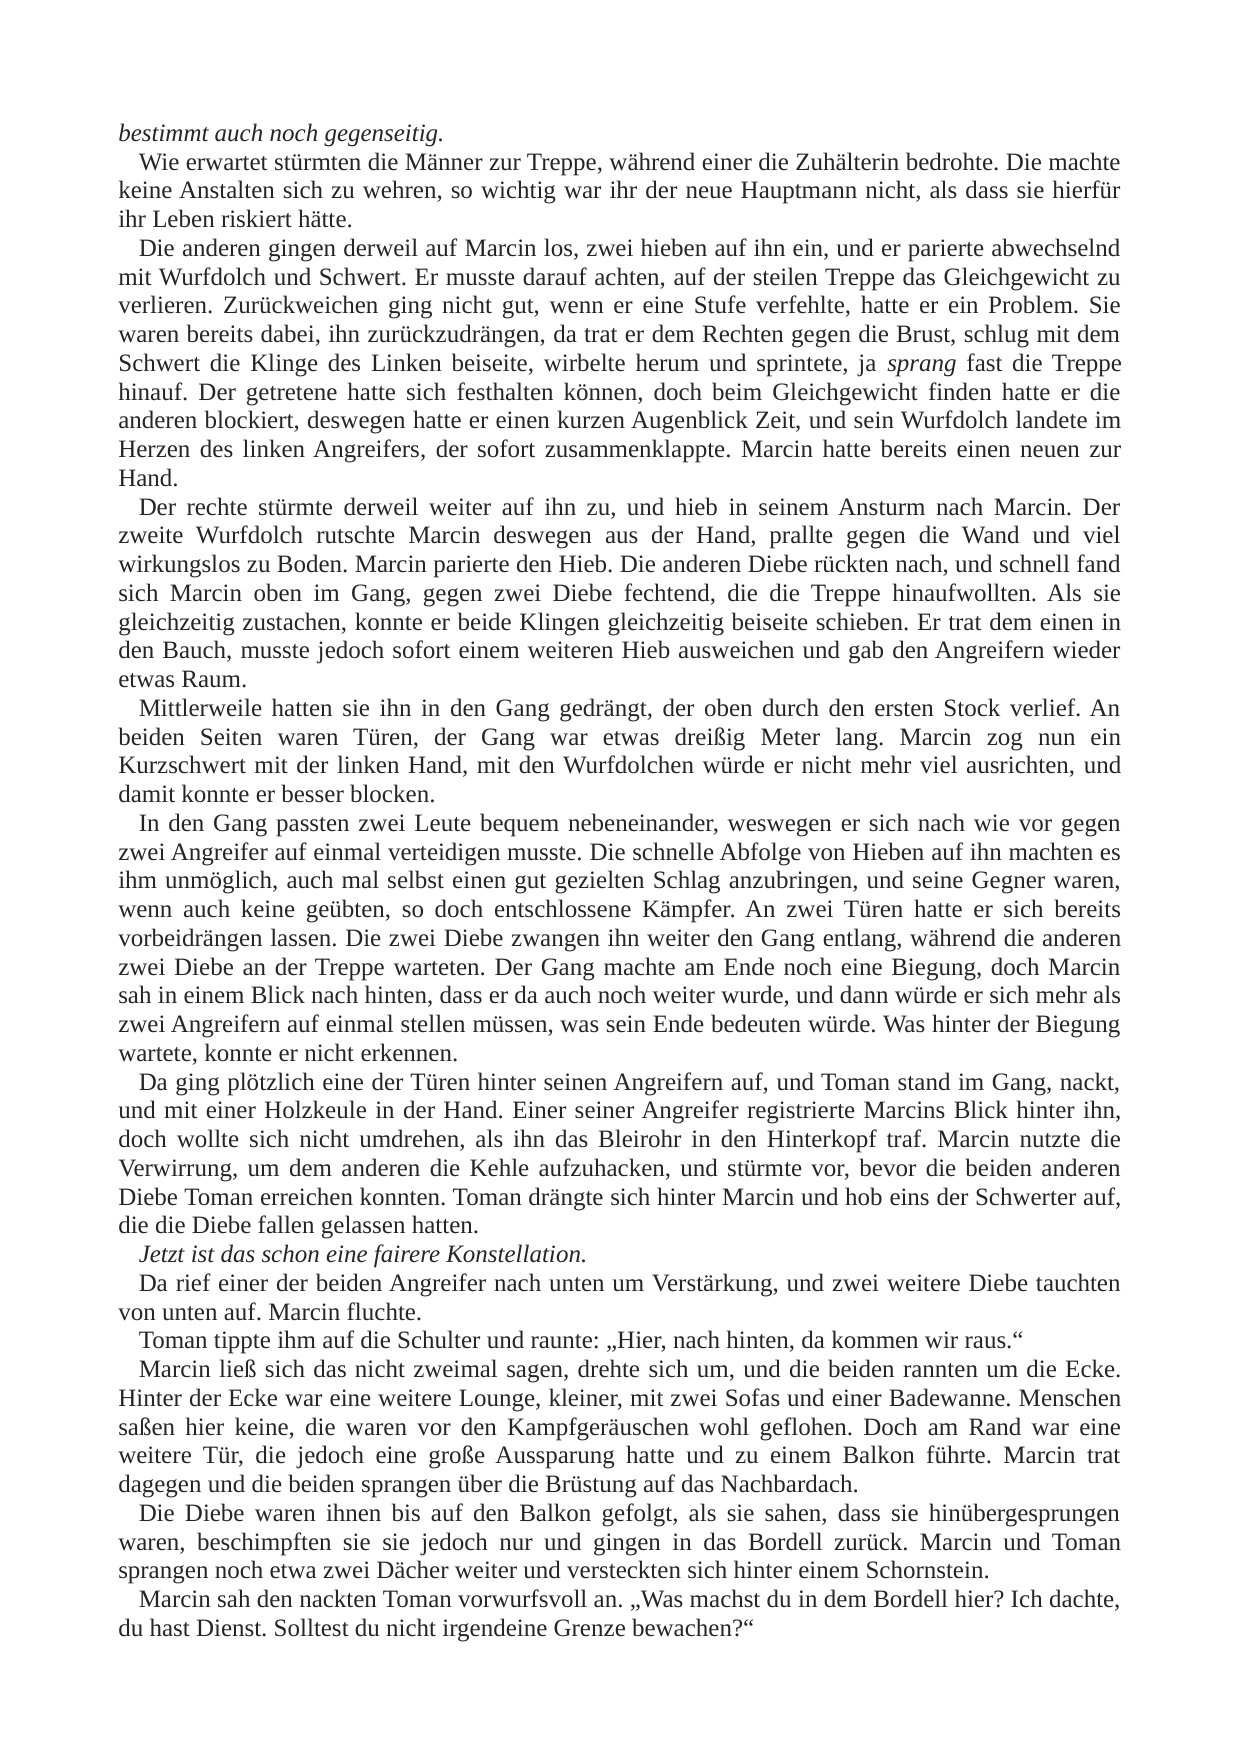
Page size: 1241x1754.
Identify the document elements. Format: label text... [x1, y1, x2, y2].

text Toman tippte ihm auf die Schulter und raunte: „Hier, nach hinten, da kommen wir raus.“ [118, 1326, 1122, 1354]
text In den Gang passten zwei Leute bequem nebeneinander, weswegen er sich nach wie vor gegen zwei Angreifer auf einmal verteidigen musste. Die schnelle Abfolge von Hieben auf ihn machten es ihm unmöglich, auch mal selbst einen gut gezielten Schlag anzubringen, und seine Gegner waren, wenn auch keine geübten, so doch entschlossene Kämpfer. An zwei Türen hatte er sich bereits vorbeidrängen lassen. Die zwei Diebe zwangen ihn weiter den Gang entlang, während die anderen zwei Diebe an der Treppe warteten. Der Gang machte am Ende noch eine Biegung, doch Marcin sah in einem Blick nach hinten, dass er da auch noch weiter wurde, und dann würde er sich mehr als zwei Angreifern auf einmal stellen müssen, was sein Ende bedeuten würde. Was hinter der Biegung wartete, konnte er nicht erkennen. [118, 808, 1122, 1067]
text Die Diebe waren ihnen bis auf den Balkon gefolgt, als sie sahen, dass sie hinübergesprungen waren, beschimpften sie sie jedoch nur und gingen in das Bordell zurück. Marcin und Toman sprangen noch etwa zwei Dächer weiter und versteckten sich hinter einem Schornstein. [118, 1498, 1122, 1584]
text Jetzt ist das schon eine fairere Konstellation. [118, 1239, 1122, 1268]
text Da ging plötzlich eine der Türen hinter seinen Angreifern auf, und Toman stand im Gang, nackt, und mit einer Holzkeule in der Hand. Einer seiner Angreifer registrierte Marcins Blick hinter ihn, doch wollte sich nicht umdrehen, als ihn das Bleirohr in den Hinterkopf traf. Marcin nutzte die Verwirrung, um dem anderen die Kehle aufzuhacken, und stürmte vor, bevor die beiden anderen Diebe Toman erreichen konnten. Toman drängte sich hinter Marcin und hob eins der Schwerter auf, die die Diebe fallen gelassen hatten. [118, 1067, 1122, 1239]
text Die anderen gingen derweil auf Marcin los, zwei hieben auf ihn ein, und er parierte abwechselnd mit Wurfdolch und Schwert. Er musste darauf achten, auf der steilen Treppe das Gleichgewicht zu verlieren. Zurückweichen ging nicht gut, wenn er eine Stufe verfehlte, hatte er ein Problem. Sie waren bereits dabei, ihn zurückzudrängen, da trat er dem Rechten gegen die Brust, schlug mit dem Schwert die Klinge des Linken beiseite, wirbelte herum und sprintete, ja sprang fast die Treppe hinauf. Der getretene hatte sich festhalten können, doch beim Gleichgewicht finden hatte er die anderen blockiert, deswegen hatte er einen kurzen Augenblick Zeit, und sein Wurfdolch landete im Herzen des linken Angreifers, der sofort zusammenklappte. Marcin hatte bereits einen neuen zur Hand. [118, 233, 1122, 492]
text Marcin ließ sich das nicht zweimal sagen, drehte sich um, und die beiden rannten um die Ecke. Hinter der Ecke war eine weitere Lounge, kleiner, mit zwei Sofas und einer Badewanne. Menschen saßen hier keine, die waren vor den Kampfgeräuschen wohl geflohen. Doch am Rand war eine weitere Tür, die jedoch eine große Aussparung hatte und zu einem Balkon führte. Marcin trat dagegen und die beiden sprangen über die Brüstung auf das Nachbardach. [118, 1354, 1122, 1498]
text Da rief einer der beiden Angreifer nach unten um Verstärkung, und zwei weitere Diebe tauchten von unten auf. Marcin fluchte. [118, 1268, 1122, 1326]
text Wie erwartet stürmten die Männer zur Treppe, während einer die Zuhälterin bedrohte. Die machte keine Anstalten sich zu wehren, so wichtig war ihr der neue Hauptmann nicht, als dass sie hierfür ihr Leben riskiert hätte. [118, 147, 1122, 233]
text Mittlerweile hatten sie ihn in den Gang gedrängt, der oben durch den ersten Stock verlief. An beiden Seiten waren Türen, der Gang war etwas dreißig Meter lang. Marcin zog nun ein Kurzschwert mit der linken Hand, mit den Wurfdolchen würde er nicht mehr viel ausrichten, und damit konnte er besser blocken. [118, 693, 1122, 808]
text bestimmt auch noch gegenseitig. [118, 118, 1122, 147]
text Marcin sah den nackten Toman vorwurfsvoll an. „Was machst du in dem Bordell hier? Ich dachte, du hast Dienst. Solltest du nicht irgendeine Grenze bewachen?“ [118, 1584, 1122, 1642]
text Der rechte stürmte derweil weiter auf ihn zu, und hieb in seinem Ansturm nach Marcin. Der zweite Wurfdolch rutschte Marcin deswegen aus der Hand, prallte gegen die Wand und viel wirkungslos zu Boden. Marcin parierte den Hieb. Die anderen Diebe rückten nach, und schnell fand sich Marcin oben im Gang, gegen zwei Diebe fechtend, die die Treppe hinaufwollten. Als sie gleichzeitig zustachen, konnte er beide Klingen gleichzeitig beiseite schieben. Er trat dem einen in den Bauch, musste jedoch sofort einem weiteren Hieb ausweichen und gab den Angreifern wieder etwas Raum. [118, 492, 1122, 693]
